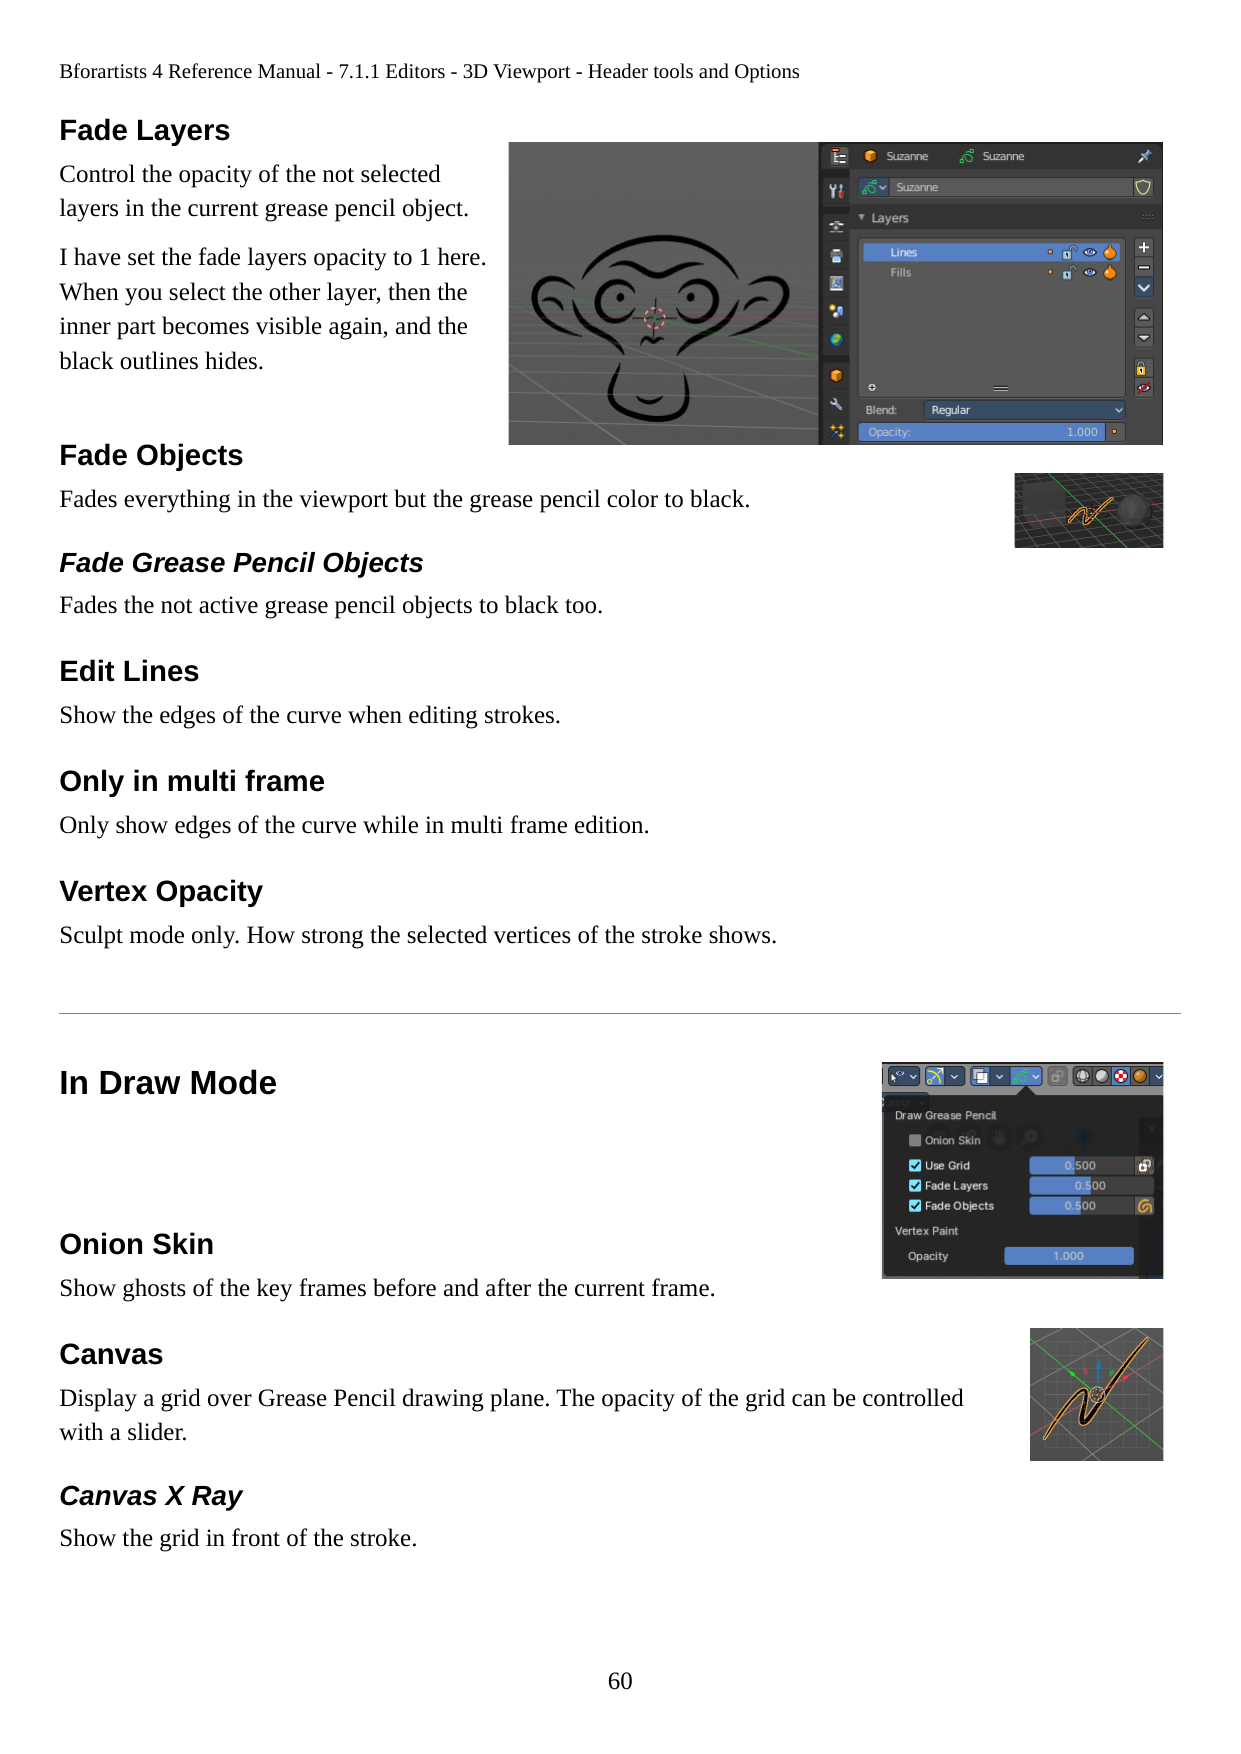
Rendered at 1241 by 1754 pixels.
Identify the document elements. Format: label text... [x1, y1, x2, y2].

subtitle In Draw Mode [59, 1063, 881, 1102]
text Display a grid over Grease Pencil drawing plane. The opacity of the grid can be controlled with a slider. [59, 1383, 1030, 1446]
text Fades everything in the viewport but the grease pencil color to black. [59, 484, 1014, 513]
subtitle Fade Layers [59, 113, 1181, 146]
subtitle Only in multi frame [59, 764, 1181, 798]
subtitle Canvas X Ray [59, 1479, 1181, 1511]
text Show the edges of the curve when editing strokes. [59, 700, 1181, 729]
subtitle Edit Lines [59, 654, 1181, 688]
text Control the opacity of the not selected layers in the current grease pencil object. [59, 159, 508, 222]
subtitle Fade Grease Pencil Objects [59, 546, 1181, 578]
text Only show edges of the curve while in multi frame edition. [59, 810, 1181, 839]
subtitle [1164, 1063, 1181, 1102]
picture [508, 142, 1164, 445]
subtitle Vertex Opacity [59, 874, 1181, 908]
subtitle [1164, 1337, 1181, 1370]
subtitle Fade Objects [59, 438, 1181, 472]
picture [1014, 473, 1164, 548]
subtitle Canvas [59, 1337, 1030, 1370]
subtitle [1164, 1227, 1181, 1261]
text Show ghosts of the key frames before and after the current frame. [59, 1273, 1181, 1302]
text Fades the not active grease pencil objects to black too. [59, 590, 1181, 619]
text I have set the fade layers opacity to 1 here. When you select the other layer, then the inner part becomes visible again, and the black outlines hides. [59, 242, 508, 374]
text Sculpt mode only. How strong the selected vertices of the stroke shows. [59, 920, 1181, 949]
text Show the grid in front of the stroke. [59, 1523, 1181, 1552]
picture [1030, 1328, 1164, 1461]
picture [881, 1062, 1164, 1279]
subtitle Onion Skin [59, 1227, 881, 1261]
